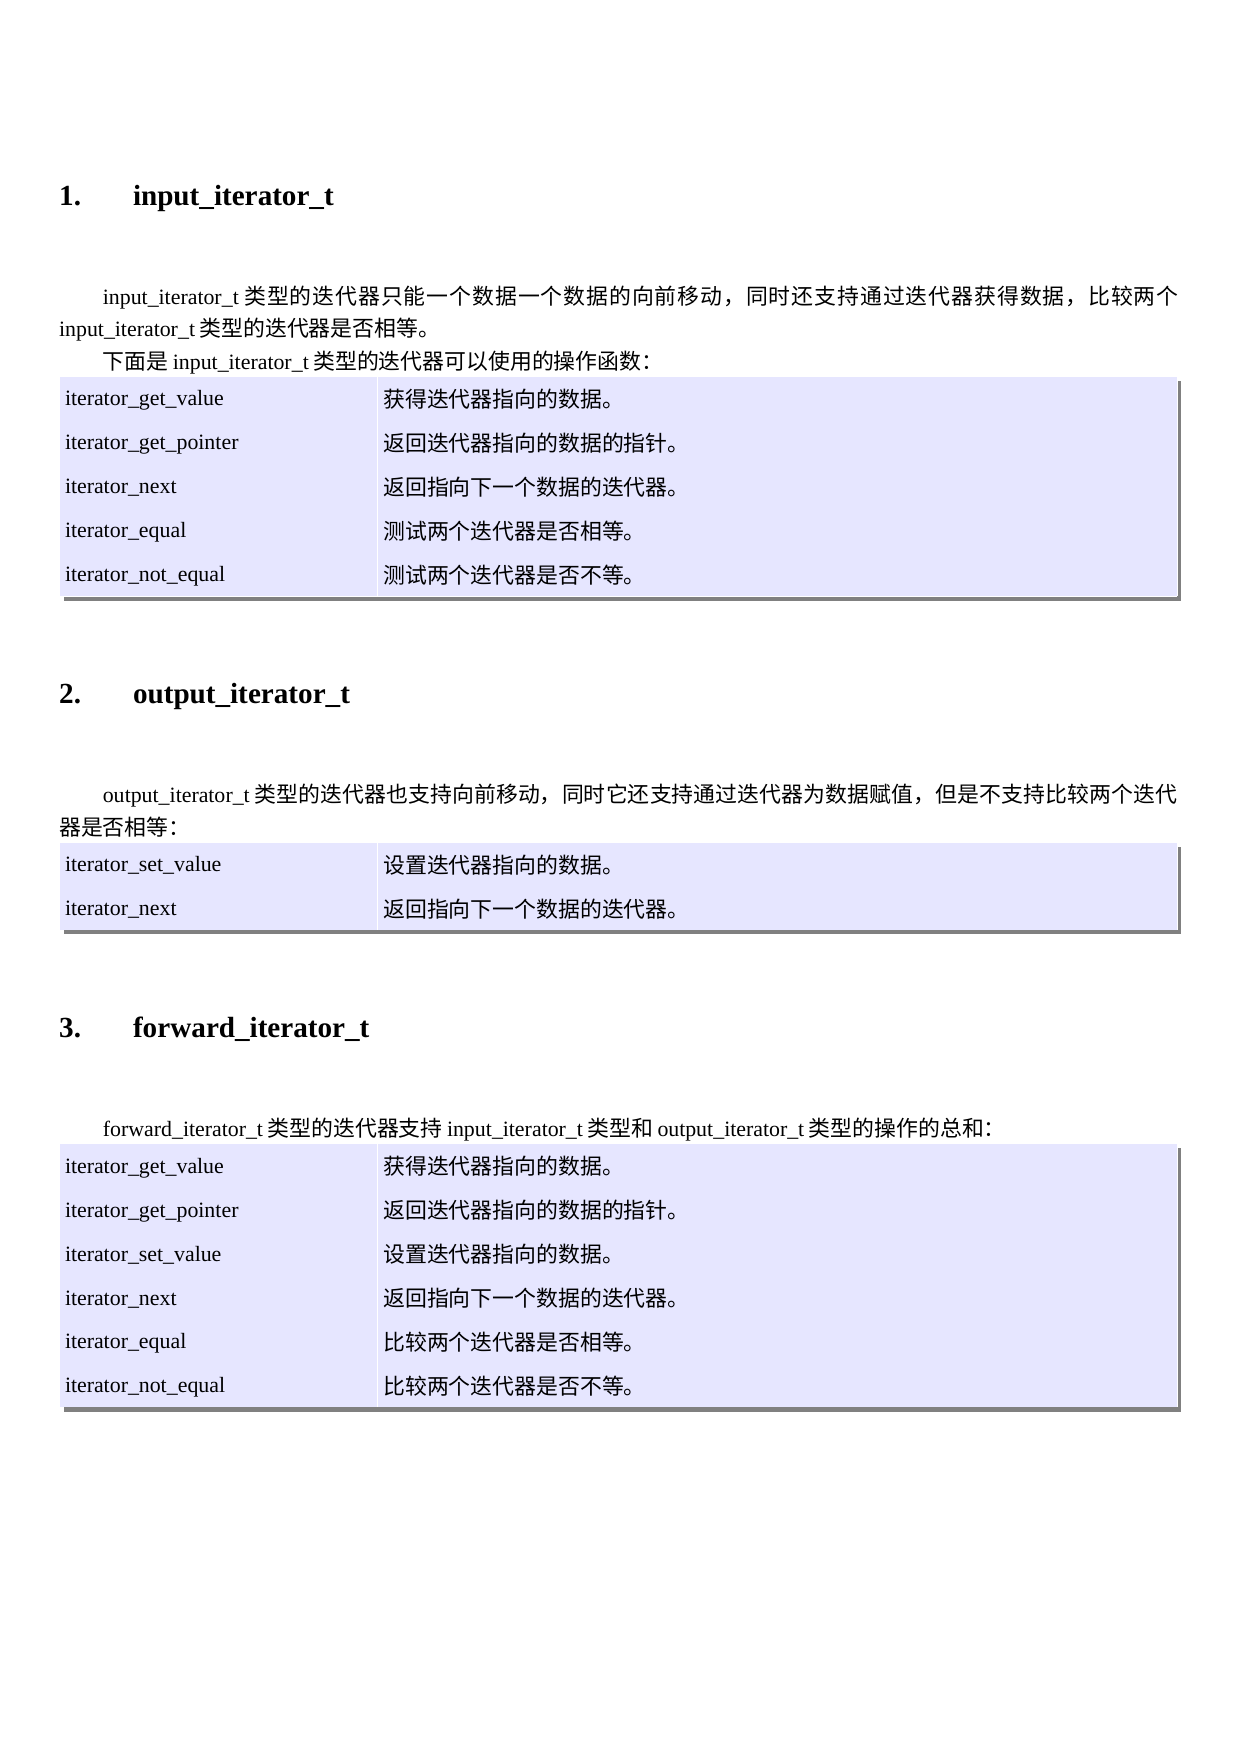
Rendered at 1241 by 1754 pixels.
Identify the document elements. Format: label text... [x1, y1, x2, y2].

table_cell iterator_next [60, 464, 377, 508]
table_cell 返回指向下一个数据的迭代器。 [378, 1275, 1177, 1319]
text output_iterator_t类型的迭代器也支持向前移动，同时它还支持通过迭代器为数据赋值，但是不支持比较两个迭代器是否相等： [59, 777, 1181, 842]
table_header 设置迭代器指向的数据。 [378, 843, 1177, 886]
subtitle output_iterator_t [59, 660, 1181, 725]
table_cell 测试两个迭代器是否不等。 [378, 552, 1177, 596]
table_cell 测试两个迭代器是否相等。 [378, 508, 1177, 552]
table_cell iterator_set_value [60, 1231, 377, 1275]
table_cell iterator_next [60, 1275, 377, 1319]
table_header iterator_get_value [60, 1144, 377, 1187]
subtitle input_iterator_t [59, 162, 1181, 227]
table_cell iterator_equal [60, 508, 377, 552]
table_header iterator_get_value [60, 377, 377, 420]
table_cell 比较两个迭代器是否相等。 [378, 1319, 1177, 1363]
text 下面是input_iterator_t类型的迭代器可以使用的操作函数： [59, 343, 1181, 376]
text input_iterator_t类型的迭代器只能一个数据一个数据的向前移动，同时还支持通过迭代器获得数据，比较两个input_iterator_t类型的迭代器是否相等。 [59, 278, 1181, 343]
table_cell iterator_get_pointer [60, 1187, 377, 1231]
table_cell iterator_not_equal [60, 552, 377, 596]
table_cell 设置迭代器指向的数据。 [378, 1231, 1177, 1275]
table_cell iterator_next [60, 886, 377, 930]
table_cell iterator_not_equal [60, 1363, 377, 1407]
table_cell 返回迭代器指向的数据的指针。 [378, 1187, 1177, 1231]
table_cell iterator_equal [60, 1319, 377, 1363]
table_cell 返回迭代器指向的数据的指针。 [378, 420, 1177, 464]
table_cell 返回指向下一个数据的迭代器。 [378, 464, 1177, 508]
text forward_iterator_t类型的迭代器支持input_iterator_t类型和output_iterator_t类型的操作的总和： [59, 1111, 1181, 1143]
table_cell iterator_get_pointer [60, 420, 377, 464]
table_cell 比较两个迭代器是否不等。 [378, 1363, 1177, 1407]
table_header iterator_set_value [60, 843, 377, 886]
table_header 获得迭代器指向的数据。 [378, 377, 1177, 420]
table_header 获得迭代器指向的数据。 [378, 1144, 1177, 1187]
subtitle forward_iterator_t [59, 994, 1181, 1059]
table_cell 返回指向下一个数据的迭代器。 [378, 886, 1177, 930]
